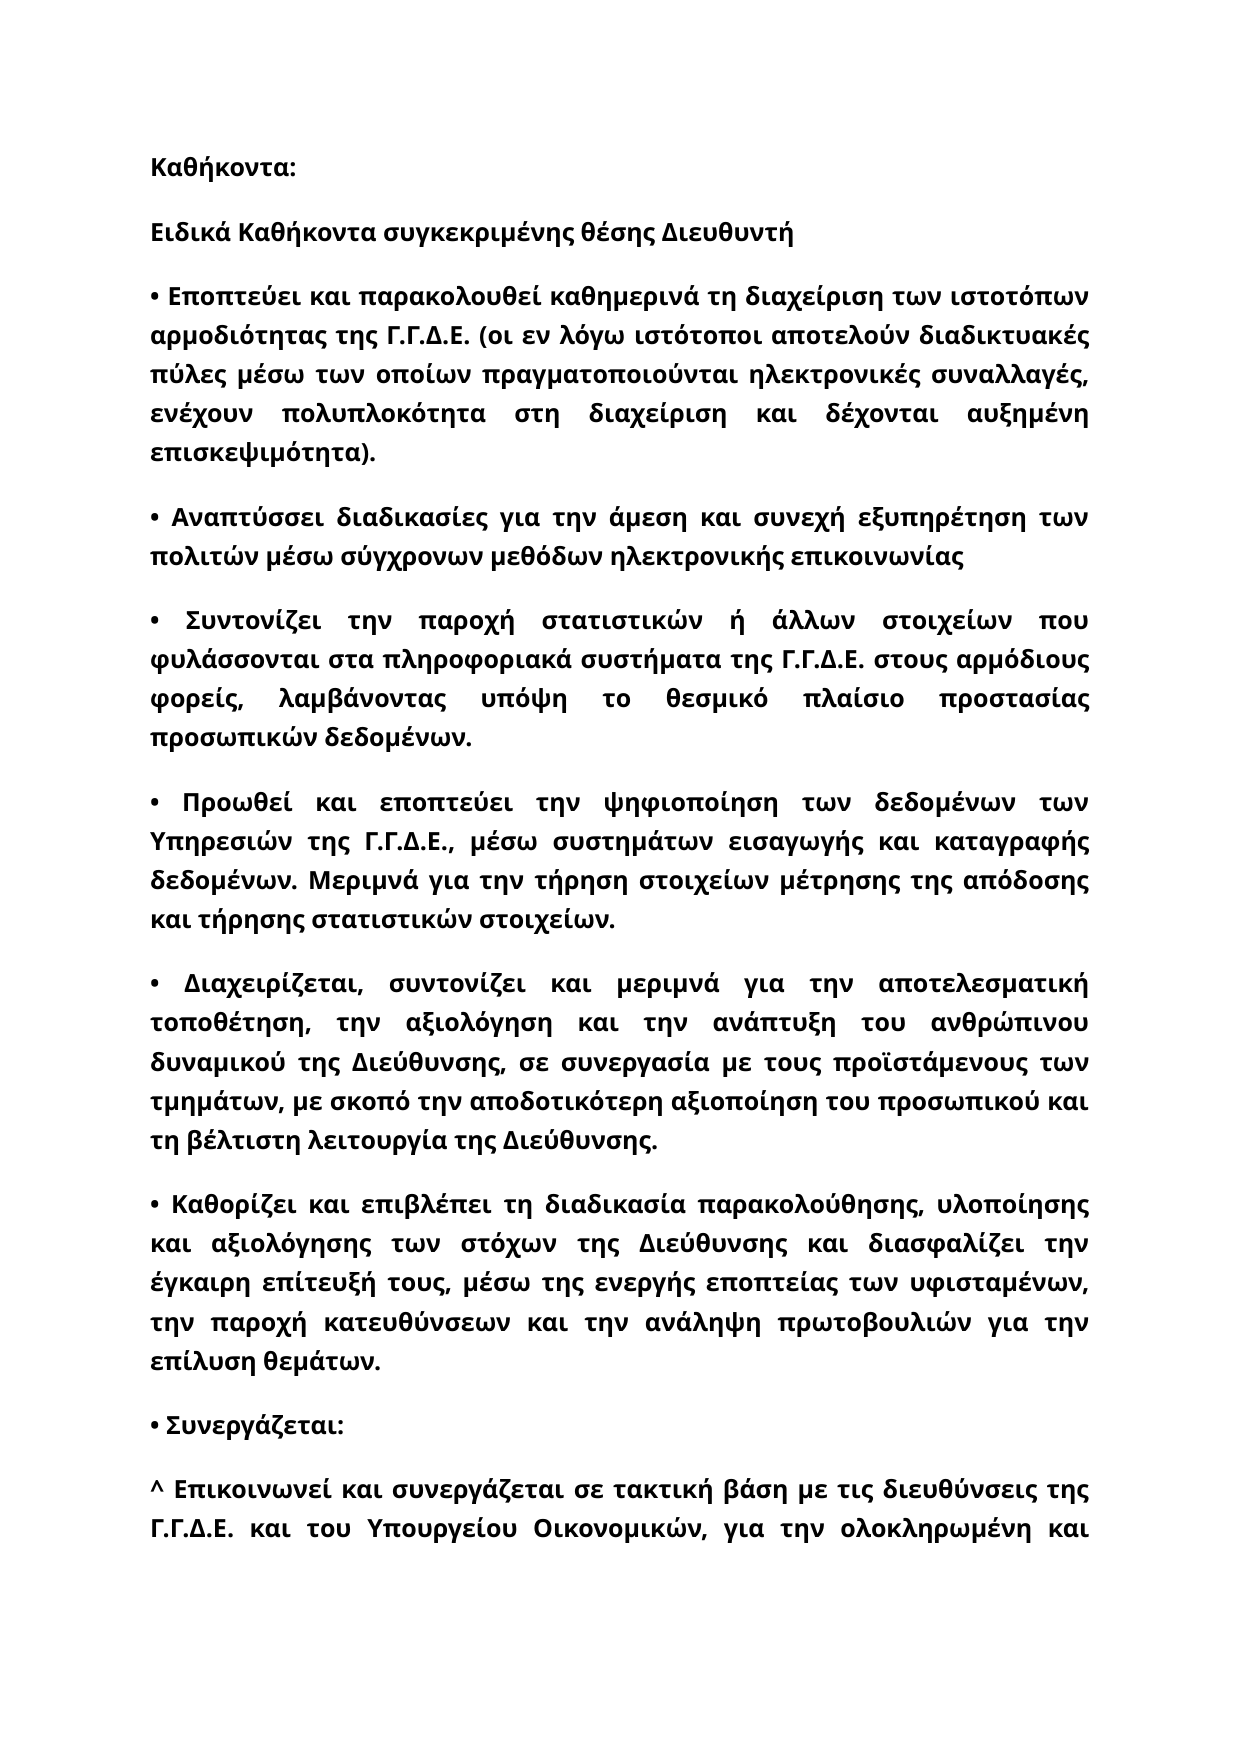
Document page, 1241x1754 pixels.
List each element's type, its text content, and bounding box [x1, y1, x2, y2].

text • Εποπτεύει και παρακολουθεί καθημερινά τη διαχείριση των ιστοτόπων αρμοδιότητας της Γ.Γ.Δ.Ε. (οι εν λόγω ιστότοποι αποτελούν διαδικτυακές πύλες μέσω των οποίων πραγματοποιούνται ηλεκτρονικές συναλλαγές, ενέχουν πολυπλοκότητα στη διαχείριση και δέχονται αυξημένη επισκεψιμότητα). [150, 278, 1090, 469]
text • Καθορίζει και επιβλέπει τη διαδικασία παρακολούθησης, υλοποίησης και αξιολόγησης των στόχων της Διεύθυνσης και διασφαλίζει την έγκαιρη επίτευξή τους, μέσω της ενεργής εποπτείας των υφισταμένων, την παροχή κατευθύνσεων και την ανάληψη πρωτοβουλιών για την επίλυση θεμάτων. [150, 1187, 1090, 1377]
text • Συντονίζει την παροχή στατιστικών ή άλλων στοιχείων που φυλάσσονται στα πληροφοριακά συστήματα της Γ.Γ.Δ.Ε. στους αρμόδιους φορείς, λαμβάνοντας υπόψη το θεσμικό πλαίσιο προστασίας προσωπικών δεδομένων. [150, 602, 1090, 754]
text • Αναπτύσσει διαδικασίες για την άμεση και συνεχή εξυπηρέτηση των πολιτών μέσω σύγχρονων μεθόδων ηλεκτρονικής επικοινωνίας [150, 499, 1090, 572]
text • Διαχειρίζεται, συντονίζει και μεριμνά για την αποτελεσματική τοποθέτηση, την αξιολόγηση και την ανάπτυξη του ανθρώπινου δυναμικού της Διεύθυνσης, σε συνεργασία με τους προϊστάμενους των τμημάτων, με σκοπό την αποδοτικότερη αξιοποίηση του προσωπικού και τη βέλτιστη λειτουργία της Διεύθυνσης. [150, 966, 1090, 1157]
text Καθήκοντα: [150, 150, 1090, 184]
text ^ Επικοινωνεί και συνεργάζεται σε τακτική βάση με τις διευθύνσεις της Γ.Γ.Δ.Ε. και του Υπουργείου Οικονομικών, για την ολοκληρωμένη και [150, 1472, 1090, 1545]
text • Προωθεί και εποπτεύει την ψηφιοποίηση των δεδομένων των Υπηρεσιών της Γ.Γ.Δ.Ε., μέσω συστημάτων εισαγωγής και καταγραφής δεδομένων. Μεριμνά για την τήρηση στοιχείων μέτρησης της απόδοσης και τήρησης στατιστικών στοιχείων. [150, 784, 1090, 936]
text • Συνεργάζεται: [150, 1407, 1090, 1442]
text Ειδικά Καθήκοντα συγκεκριμένης θέσης Διευθυντή [150, 214, 1090, 248]
